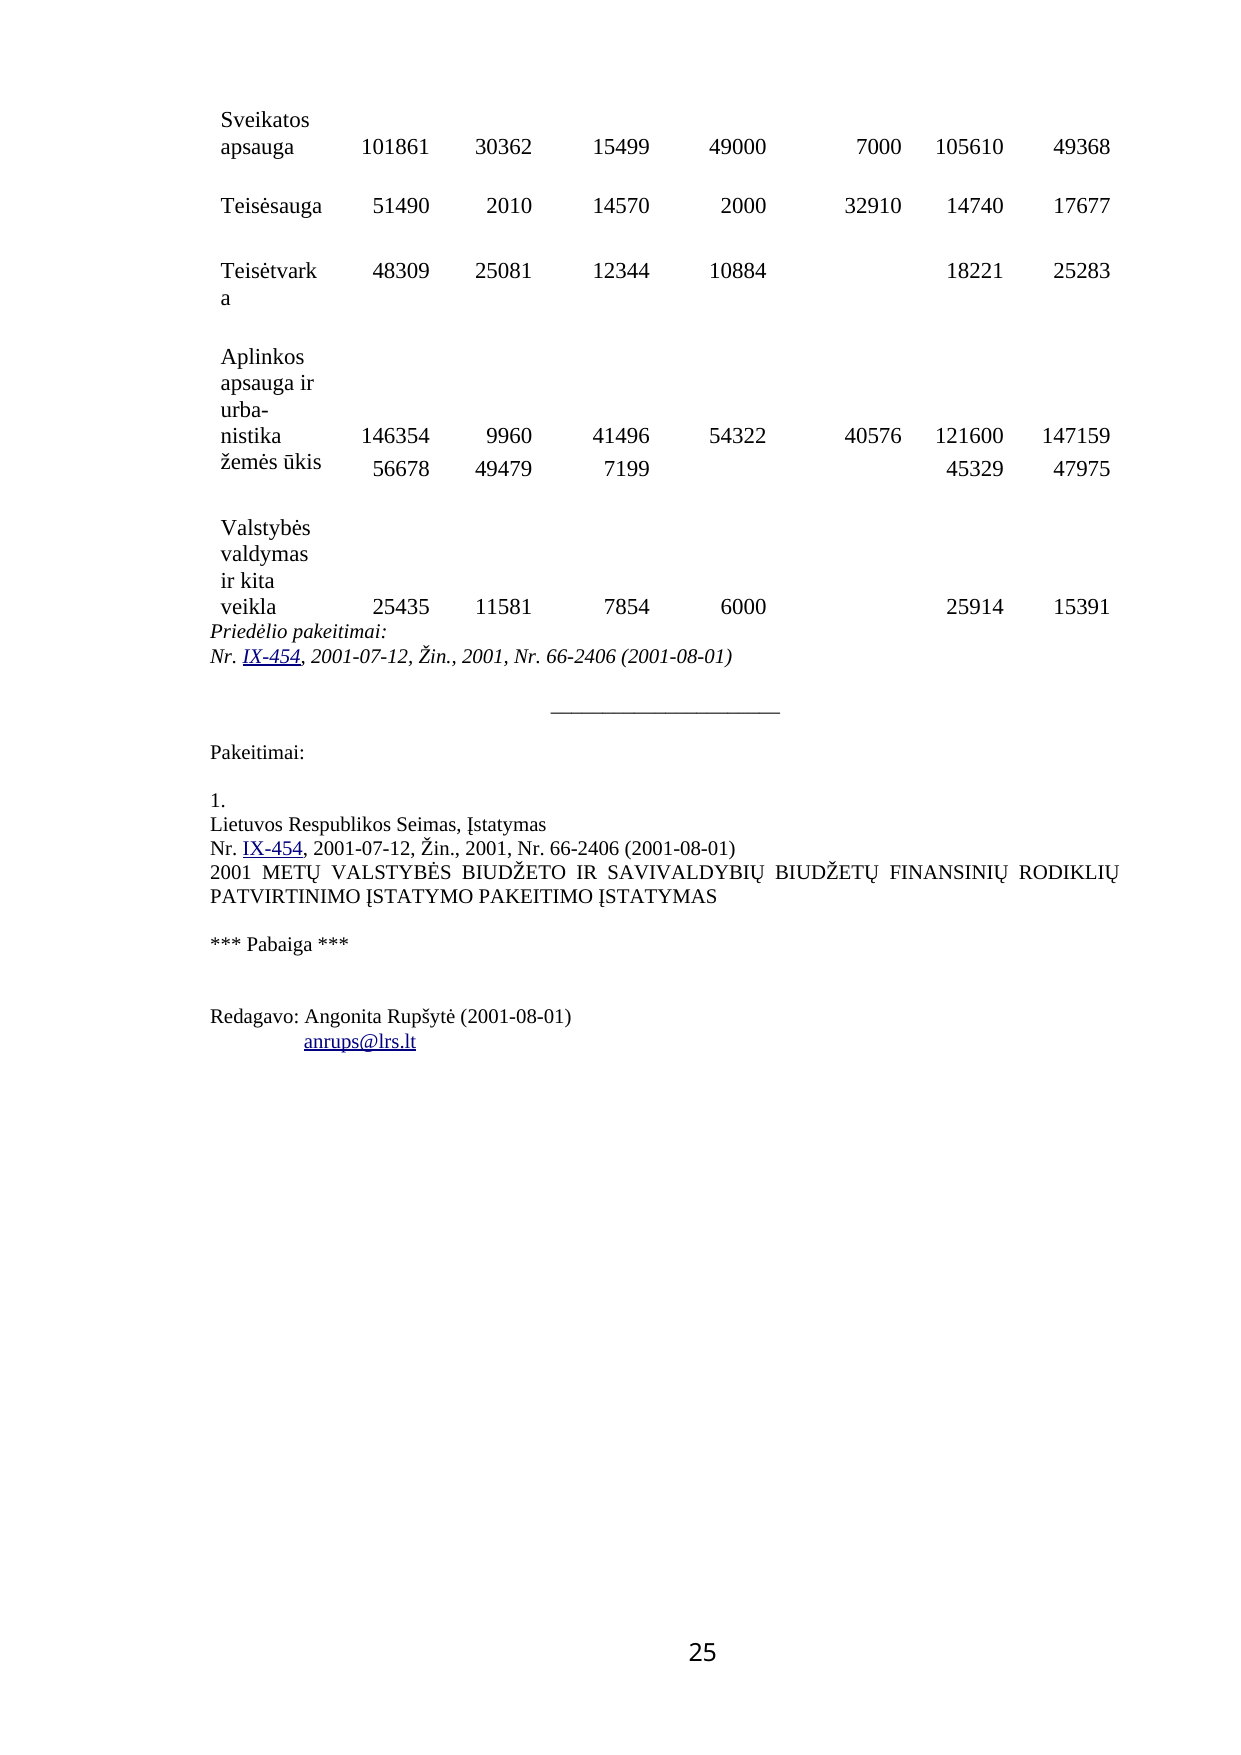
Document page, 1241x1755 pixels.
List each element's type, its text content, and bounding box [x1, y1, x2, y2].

table_cell [771, 225, 907, 257]
table_cell [655, 159, 771, 192]
table_cell [655, 481, 771, 514]
table_cell Teisėtvarka [215, 258, 332, 310]
table_cell [537, 159, 655, 192]
table_cell [1009, 159, 1116, 192]
table_cell 25435 [332, 514, 435, 619]
table_cell [215, 74, 332, 106]
table_cell [537, 225, 655, 257]
table_cell [435, 225, 537, 257]
table_cell 54322 [655, 343, 771, 448]
table_cell 10884 [655, 258, 771, 310]
table_cell 11581 [435, 514, 537, 619]
text Redagavo: Angonita Rupšytė (2001-08-01) [210, 1004, 1120, 1028]
table_cell 146354 [332, 343, 435, 448]
text Lietuvos Respublikos Seimas, Įstatymas [210, 812, 1120, 836]
table_cell Sveikatos apsauga [215, 106, 332, 159]
table_cell 41496 [537, 343, 655, 448]
table_cell [332, 481, 435, 514]
table_cell 15499 [537, 106, 655, 159]
table_cell [655, 74, 771, 106]
table_cell [332, 74, 435, 106]
table_cell 147159 [1009, 343, 1116, 448]
table_cell 49479 [435, 449, 537, 481]
table_cell [332, 159, 435, 192]
table_cell [1009, 310, 1116, 343]
table_cell 6000 [655, 514, 771, 619]
table_cell 48309 [332, 258, 435, 310]
table_cell 14740 [907, 192, 1009, 225]
table_cell [771, 159, 907, 192]
table_cell 25914 [907, 514, 1009, 619]
text 1. [210, 788, 1120, 812]
table_cell [771, 310, 907, 343]
table_cell [907, 74, 1009, 106]
text Pakeitimai: [210, 740, 1120, 764]
table_cell [655, 225, 771, 257]
table_cell [537, 481, 655, 514]
text anrups@lrs.lt [210, 1028, 1120, 1053]
table_cell 7854 [537, 514, 655, 619]
table_cell 12344 [537, 258, 655, 310]
table_cell [1009, 74, 1116, 106]
table_cell 7000 [771, 106, 907, 159]
table_cell [771, 481, 907, 514]
text 2001 METŲ VALSTYBĖS BIUDŽETO IR SAVIVALDYBIŲ BIUDŽETŲ FINANSINIŲ RODIKLIŲ PATVIRTINIMO ĮSTATYMO PAKEITIMO ĮSTATYMAS [210, 860, 1120, 908]
table_cell [215, 310, 332, 343]
table_cell 25081 [435, 258, 537, 310]
table_cell [771, 74, 907, 106]
table_cell [771, 514, 907, 619]
table_cell [215, 481, 332, 514]
table_cell [907, 310, 1009, 343]
table_cell 105610 [907, 106, 1009, 159]
table_cell 9960 [435, 343, 537, 448]
table_cell 7199 [537, 449, 655, 481]
table_cell 121600 [907, 343, 1009, 448]
table_cell [332, 310, 435, 343]
table_cell [435, 310, 537, 343]
table_cell [1009, 481, 1116, 514]
table_cell [537, 74, 655, 106]
text *** Pabaiga *** [210, 932, 1120, 956]
table_cell 15391 [1009, 514, 1116, 619]
table_cell [771, 258, 907, 310]
table_cell [435, 159, 537, 192]
table_cell 25283 [1009, 258, 1116, 310]
table_cell 32910 [771, 192, 907, 225]
table_cell 18221 [907, 258, 1009, 310]
table_cell [332, 225, 435, 257]
table_cell 47975 [1009, 449, 1116, 481]
table_cell [435, 481, 537, 514]
table_cell Aplinkos apsauga ir urba-nistika [215, 343, 332, 448]
table_cell [655, 449, 771, 481]
table_cell 49368 [1009, 106, 1116, 159]
table_cell 14570 [537, 192, 655, 225]
table_cell [435, 74, 537, 106]
table_cell [655, 310, 771, 343]
table_cell [771, 449, 907, 481]
table_cell 2000 [655, 192, 771, 225]
table_cell Valstybės valdymas ir kita veikla [215, 514, 332, 619]
table_cell žemės ūkis [215, 449, 332, 481]
table_cell [907, 225, 1009, 257]
table_cell Teisėsauga [215, 192, 332, 225]
table_cell 2010 [435, 192, 537, 225]
table_cell [537, 310, 655, 343]
table_cell 49000 [655, 106, 771, 159]
table_cell 51490 [332, 192, 435, 225]
table_cell 17677 [1009, 192, 1116, 225]
table_cell [215, 225, 332, 257]
table_cell [215, 159, 332, 192]
table_cell 45329 [907, 449, 1009, 481]
table_cell [1009, 225, 1116, 257]
text Nr. IX-454, 2001-07-12, Žin., 2001, Nr. 66-2406 (2001-08-01) [210, 836, 1120, 860]
text Nr. IX-454, 2001-07-12, Žin., 2001, Nr. 66-2406 (2001-08-01) [210, 643, 1120, 668]
table_cell [907, 159, 1009, 192]
table_cell 40576 [771, 343, 907, 448]
subtitle Priedėlio pakeitimai: [210, 619, 1120, 643]
text ______________________ [210, 692, 1120, 716]
table_cell 56678 [332, 449, 435, 481]
table_cell 30362 [435, 106, 537, 159]
table_cell 101861 [332, 106, 435, 159]
table_cell [907, 481, 1009, 514]
